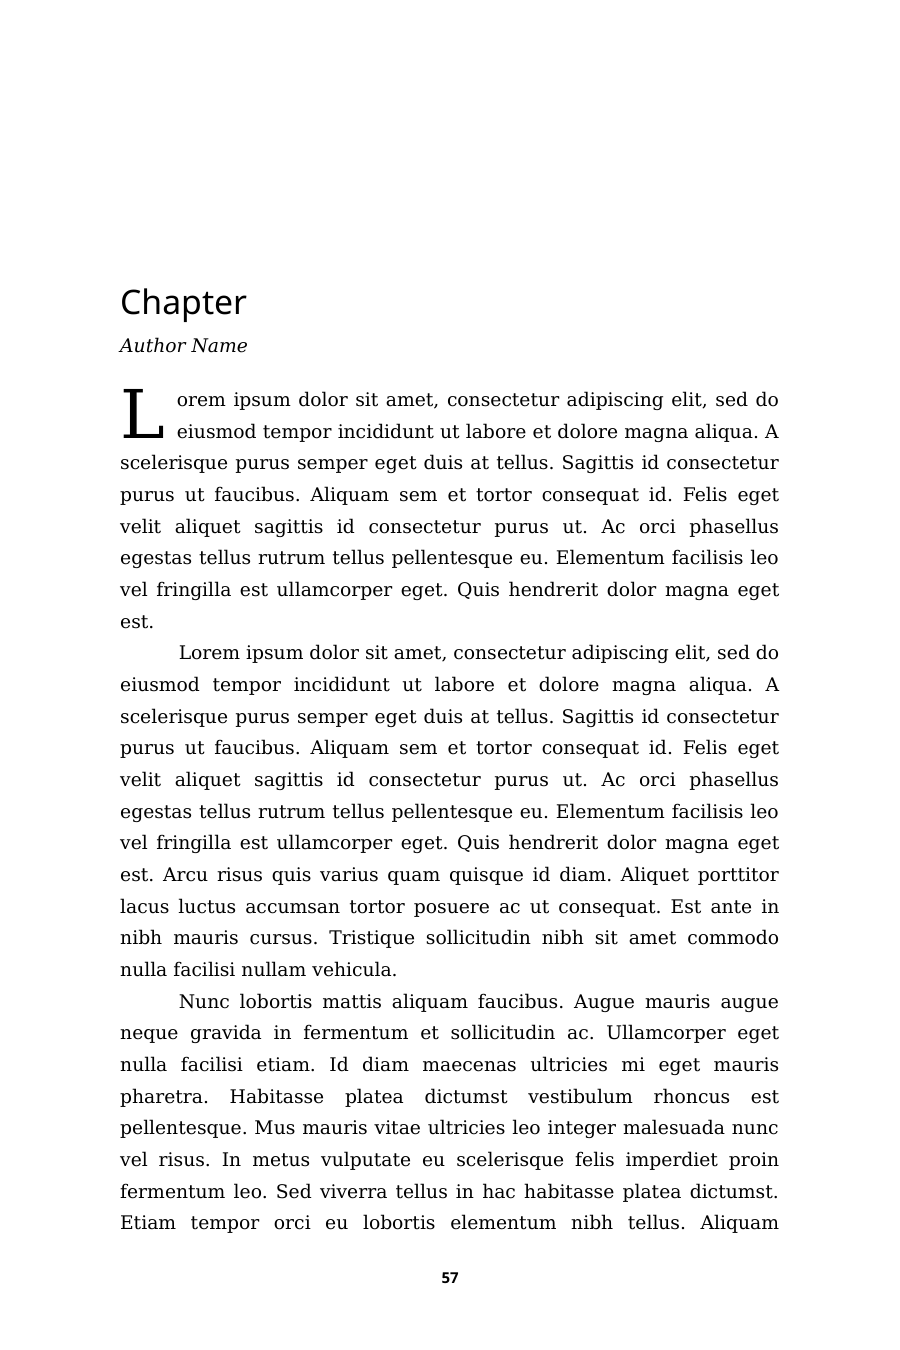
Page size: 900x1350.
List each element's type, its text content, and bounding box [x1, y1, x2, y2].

text Nunc lobortis mattis aliquam faucibus. Augue mauris augue neque gravida in fermentum et sollicitudin ac. Ullamcorper eget nulla facilisi etiam. Id diam maecenas ultricies mi eget mauris pharetra. Habitasse platea dictumst vestibulum rhoncus est pellentesque. Mus mauris vitae ultricies leo integer malesuada nunc vel risus. In metus vulputate eu scelerisque felis imperdiet proin fermentum leo. Sed viverra tellus in hac habitasse platea dictumst. Etiam tempor orci eu lobortis elementum nibh tellus. Aliquam [120, 991, 780, 1234]
text Author Name [120, 335, 780, 357]
subtitle Chapter [120, 283, 780, 322]
text Lorem ipsum dolor sit amet, consectetur adipiscing elit, sed do eiusmod tempor incididunt ut labore et dolore magna aliqua. A scelerisque purus semper eget duis at tellus. Sagittis id consectetur purus ut faucibus. Aliquam sem et tortor consequat id. Felis eget velit aliquet sagittis id consectetur purus ut. Ac orci phasellus egestas tellus rutrum tellus pellentesque eu. Elementum facilisis leo vel fringilla est ullamcorper eget. Quis hendrerit dolor magna eget est. [120, 389, 780, 632]
text Lorem ipsum dolor sit amet, consectetur adipiscing elit, sed do eiusmod tempor incididunt ut labore et dolore magna aliqua. A scelerisque purus semper eget duis at tellus. Sagittis id consectetur purus ut faucibus. Aliquam sem et tortor consequat id. Felis eget velit aliquet sagittis id consectetur purus ut. Ac orci phasellus egestas tellus rutrum tellus pellentesque eu. Elementum facilisis leo vel fringilla est ullamcorper eget. Quis hendrerit dolor magna eget est. Arcu risus quis varius quam quisque id diam. Aliquet porttitor lacus luctus accumsan tortor posuere ac ut consequat. Est ante in nibh mauris cursus. Tristique sollicitudin nibh sit amet commodo nulla facilisi nullam vehicula. [120, 642, 780, 981]
